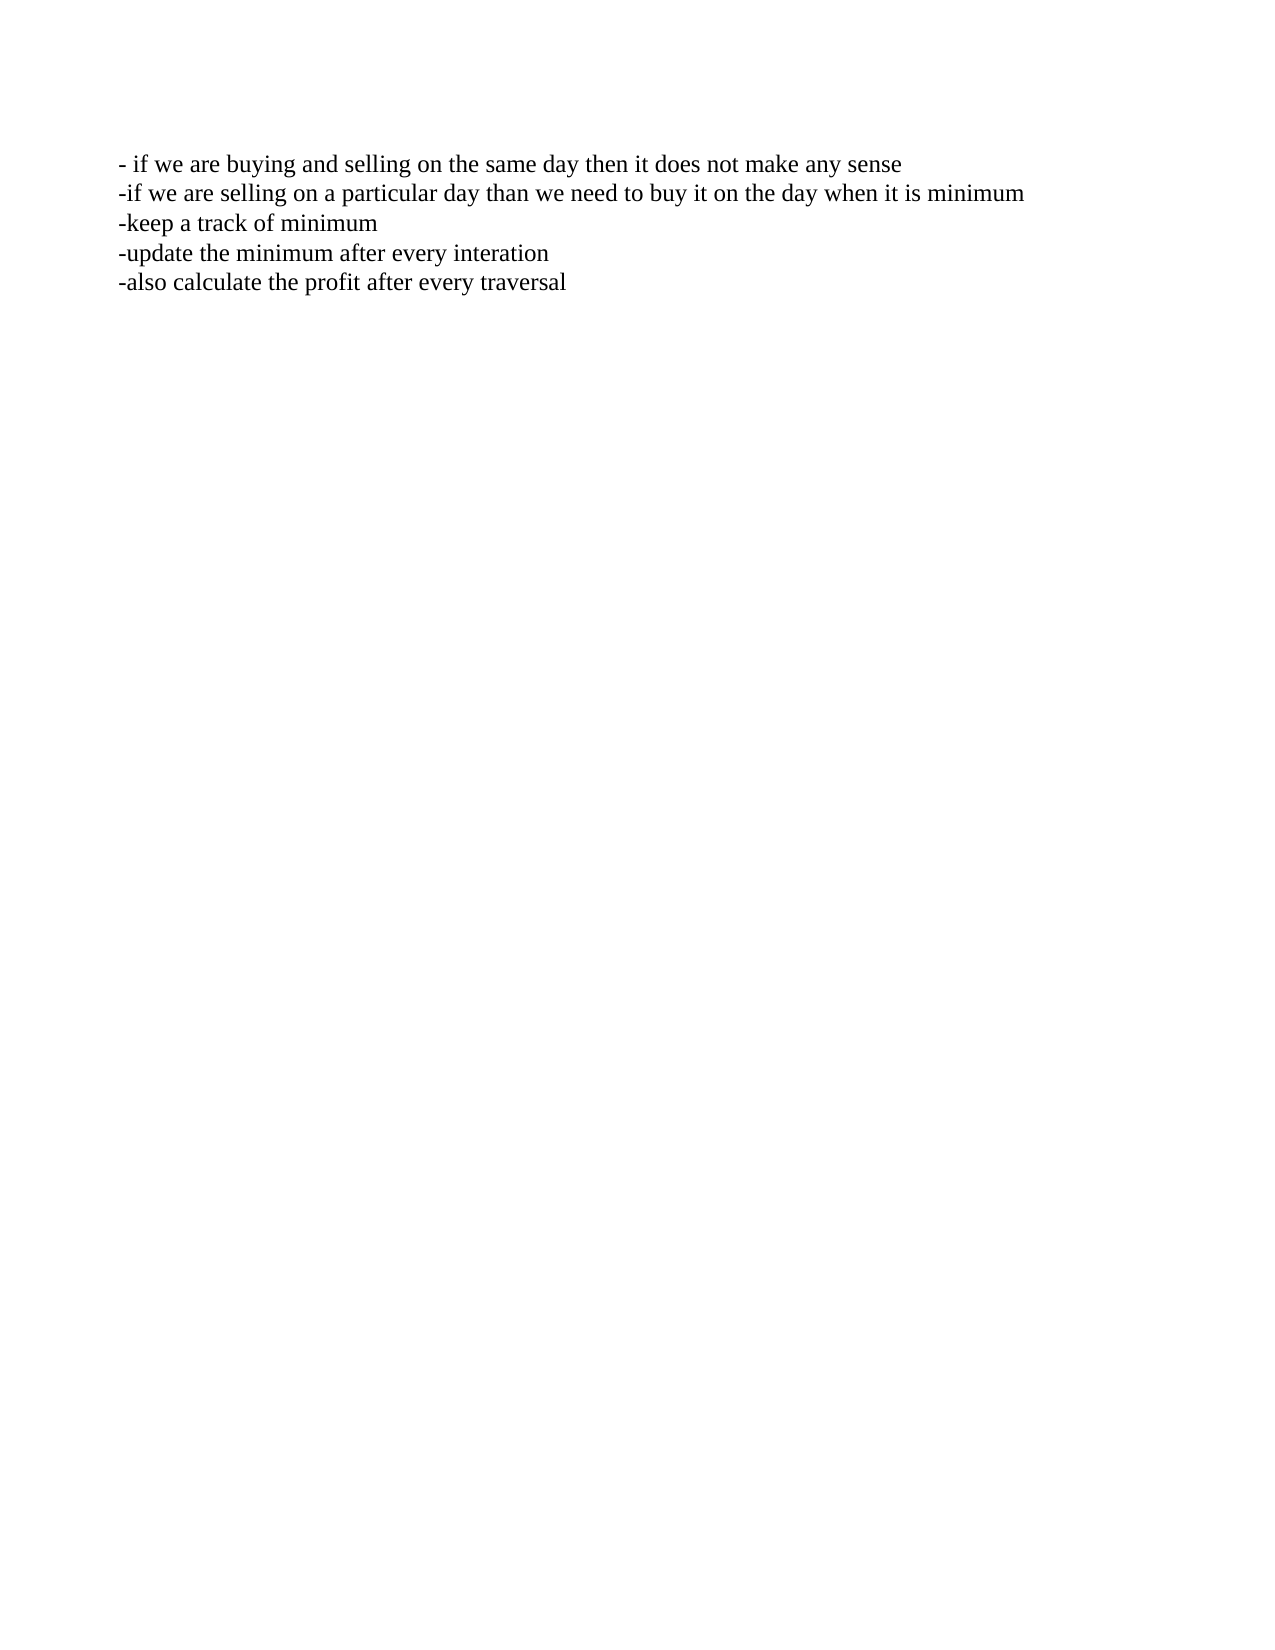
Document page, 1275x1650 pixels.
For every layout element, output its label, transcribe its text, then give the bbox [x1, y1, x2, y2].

text -if we are selling on a particular day than we need to buy it on the day when it is minimum [118, 177, 1157, 207]
text - if we are buying and selling on the same day then it does not make any sense [118, 148, 1157, 177]
text -keep a track of minimum [118, 207, 1157, 237]
text -also calculate the profit after every traversal [118, 267, 1157, 296]
text -update the minimum after every interation [118, 237, 1157, 267]
